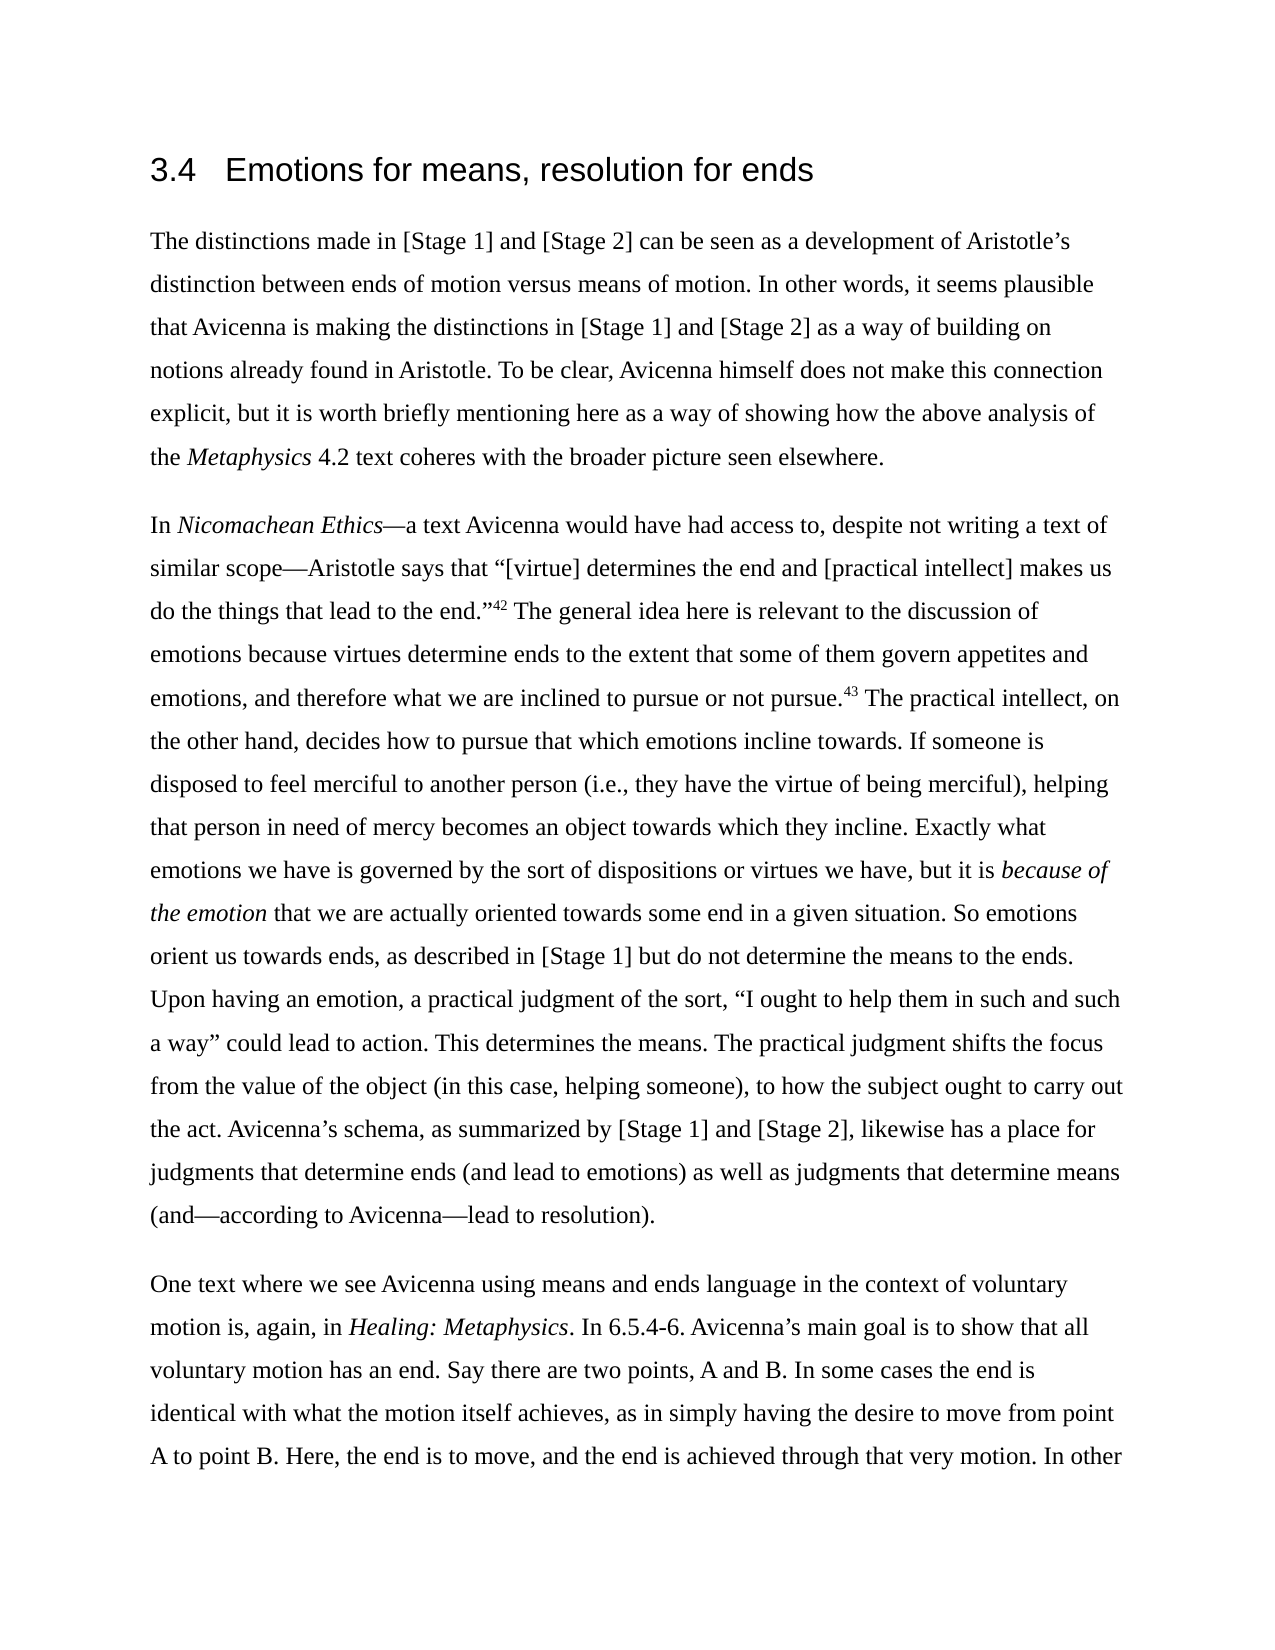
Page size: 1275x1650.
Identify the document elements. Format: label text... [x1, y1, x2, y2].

text The distinctions made in [Stage 1] and [Stage 2] can be seen as a development of Aristotle’s distinction between ends of motion versus means of motion. In other words, it seems plausible that Avicenna is making the distinctions in [Stage 1] and [Stage 2] as a way of building on notions already found in Aristotle. To be clear, Avicenna himself does not make this connection explicit, but it is worth briefly mentioning here as a way of showing how the above analysis of the Metaphysics 4.2 text coheres with the broader picture seen elsewhere. [150, 226, 1125, 470]
text In Nicomachean Ethics—a text Avicenna would have had access to, despite not writing a text of similar scope—Aristotle says that “[virtue] determines the end and [practical intellect] makes us do the things that lead to the end.” The general idea here is relevant to the discussion of emotions because virtues determine ends to the extent that some of them govern appetites and emotions, and therefore what we are inclined to pursue or not pursue. The practical intellect, on the other hand, decides how to pursue that which emotions incline towards. If someone is disposed to feel merciful to another person (i.e., they have the virtue of being merciful), helping that person in need of mercy becomes an object towards which they incline. Exactly what emotions we have is governed by the sort of dispositions or virtues we have, but it is because of the emotion that we are actually oriented towards some end in a given situation. So emotions orient us towards ends, as described in [Stage 1] but do not determine the means to the ends. Upon having an emotion, a practical judgment of the sort, “I ought to help them in such and such a way” could lead to action. This determines the means. The practical judgment shifts the focus from the value of the object (in this case, helping someone), to how the subject ought to carry out the act. Avicenna’s schema, as summarized by [Stage 1] and [Stage 2], likewise has a place for judgments that determine ends (and lead to emotions) as well as judgments that determine means (and—according to Avicenna—lead to resolution). [150, 510, 1125, 1229]
subtitle 3.4 Emotions for means, resolution for ends [150, 150, 1125, 188]
text One text where we see Avicenna using means and ends language in the context of voluntary motion is, again, in Healing: Metaphysics. In 6.5.4-6. Avicenna’s main goal is to show that all voluntary motion has an end. Say there are two points, A and B. In some cases the end is identical with what the motion itself achieves, as in simply having the desire to move from point A to point B. Here, the end is to move, and the end is achieved through that very motion. In other [150, 1269, 1125, 1470]
